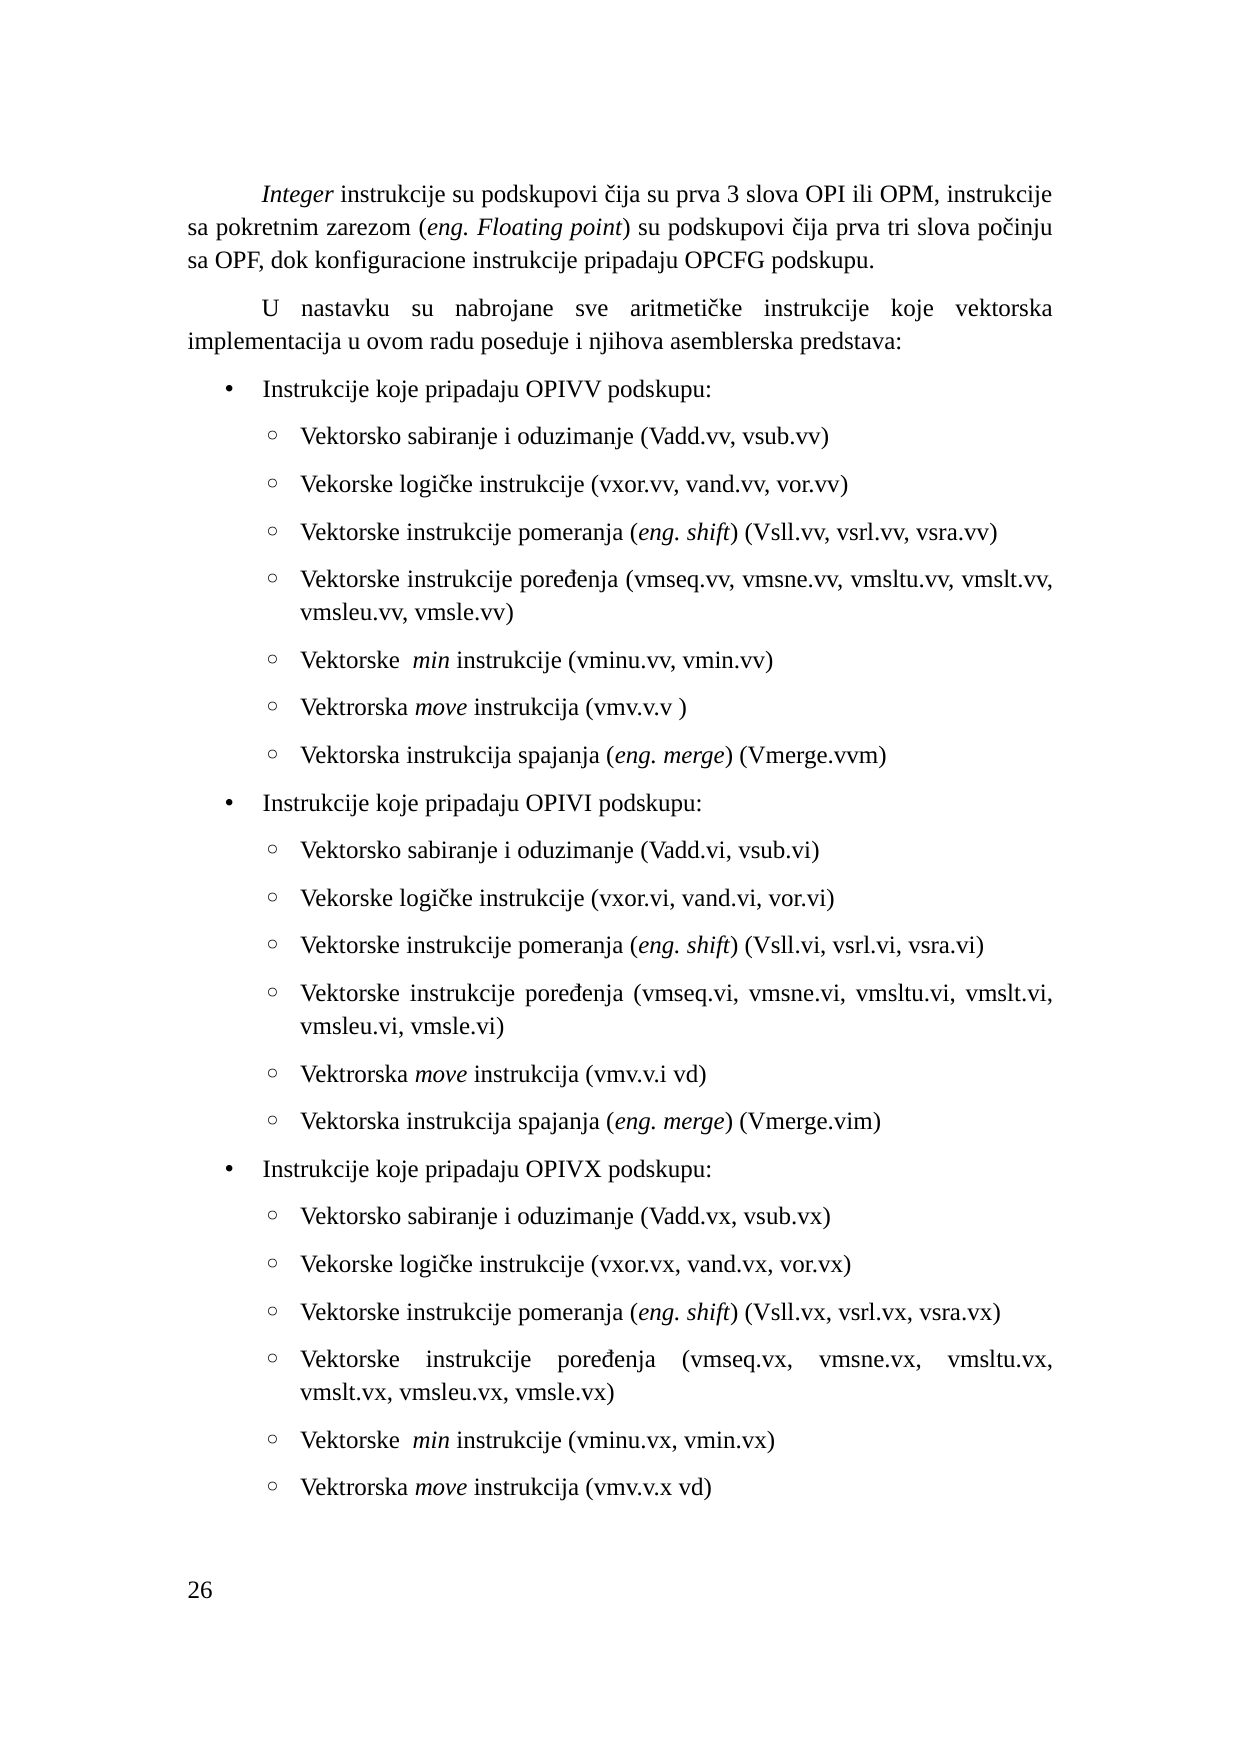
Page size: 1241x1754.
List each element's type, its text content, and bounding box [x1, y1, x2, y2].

list Vektorska instrukcija spajanja (eng. merge) (Vmerge.vvm) [262, 740, 1053, 769]
list Vektorsko sabiranje i oduzimanje (Vadd.vi, vsub.vi) [262, 835, 1053, 864]
list Vekorske logičke instrukcije (vxor.vx, vand.vx, vor.vx) [262, 1249, 1053, 1278]
text U nastavku su nabrojane sve aritmetičke instrukcije koje vektorska implementacija u ovom radu poseduje i njihova asemblerska predstava: [187, 293, 1053, 355]
list Vektorske instrukcije pomeranja (eng. shift) (Vsll.vv, vsrl.vv, vsra.vv) [262, 517, 1053, 545]
list Vekorske logičke instrukcije (vxor.vv, vand.vv, vor.vv) [262, 469, 1053, 498]
list Vektorske instrukcije pomeranja (eng. shift) (Vsll.vx, vsrl.vx, vsra.vx) [262, 1297, 1053, 1325]
list Vektorske min instrukcije (vminu.vx, vmin.vx) [262, 1425, 1053, 1454]
list Vektorske min instrukcije (vminu.vv, vmin.vv) [262, 645, 1053, 673]
list Vektorske instrukcije poređenja (vmseq.vv, vmsne.vv, vmsltu.vv, vmslt.vv, vmsleu.vv, vmsle.vv) [262, 564, 1053, 626]
list Vektorska instrukcija spajanja (eng. merge) (Vmerge.vim) [262, 1106, 1053, 1135]
list Vektorsko sabiranje i oduzimanje (Vadd.vv, vsub.vv) [262, 421, 1053, 450]
list Instrukcije koje pripadaju OPIVV podskupu: [225, 374, 1053, 402]
list Vektrorska move instrukcija (vmv.v.x vd) [262, 1472, 1053, 1501]
text Integer instrukcije su podskupovi čija su prva 3 slova OPI ili OPM, instrukcije sa pokretnim zarezom (eng. Floating point) su podskupovi čija prva tri slova počinju sa OPF, dok konfiguracione instrukcije pripadaju OPCFG podskupu. [187, 179, 1053, 274]
list Vektrorska move instrukcija (vmv.v.v ) [262, 692, 1053, 721]
list Vektorsko sabiranje i oduzimanje (Vadd.vx, vsub.vx) [262, 1201, 1053, 1230]
list Vektorske instrukcije pomeranja (eng. shift) (Vsll.vi, vsrl.vi, vsra.vi) [262, 930, 1053, 959]
list Instrukcije koje pripadaju OPIVI podskupu: [225, 788, 1053, 816]
list Vektorske instrukcije poređenja (vmseq.vi, vmsne.vi, vmsltu.vi, vmslt.vi, vmsleu.vi, vmsle.vi) [262, 978, 1053, 1040]
list Vekorske logičke instrukcije (vxor.vi, vand.vi, vor.vi) [262, 883, 1053, 912]
list Instrukcije koje pripadaju OPIVX podskupu: [225, 1154, 1053, 1183]
list Vektrorska move instrukcija (vmv.v.i vd) [262, 1059, 1053, 1087]
list Vektorske instrukcije poređenja (vmseq.vx, vmsne.vx, vmsltu.vx, vmslt.vx, vmsleu.vx, vmsle.vx) [262, 1344, 1053, 1406]
